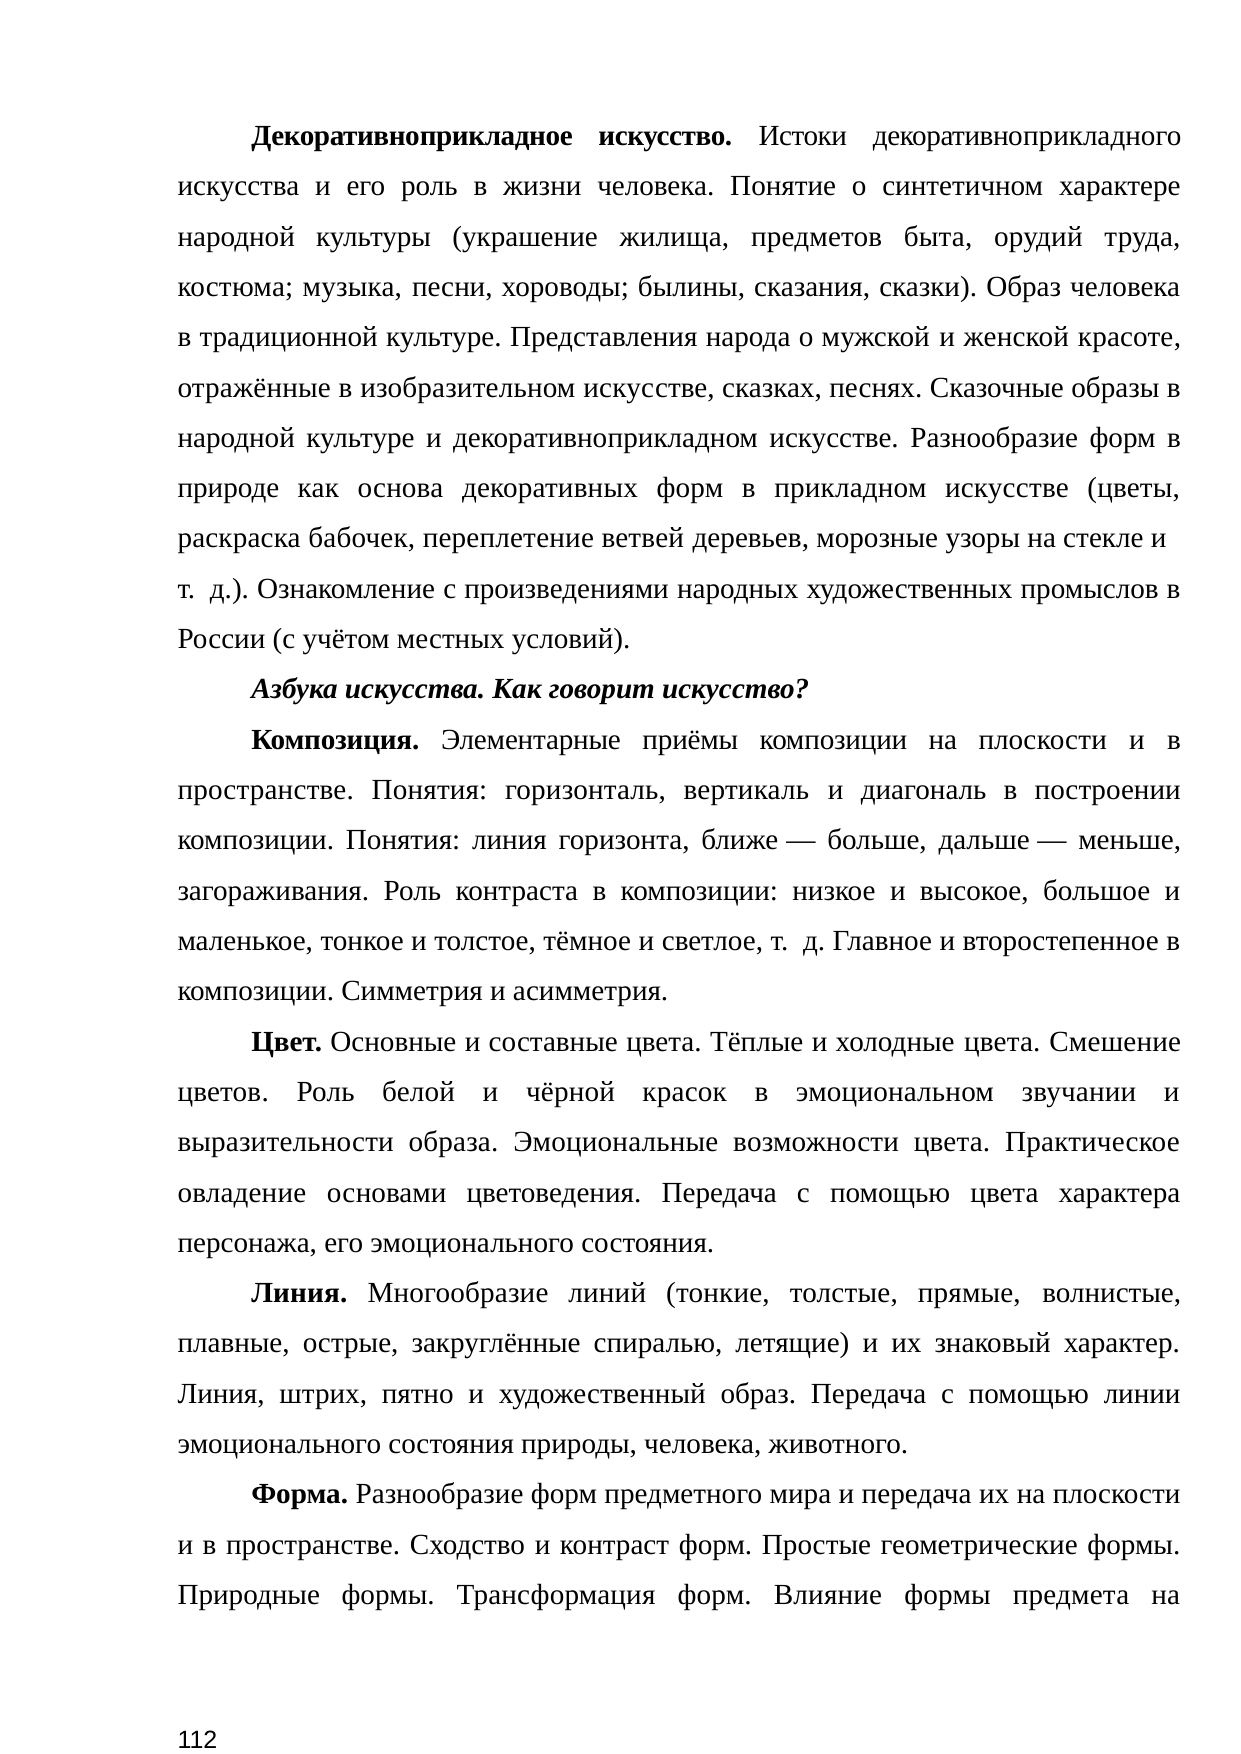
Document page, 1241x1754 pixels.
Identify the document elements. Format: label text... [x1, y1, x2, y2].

text Азбука искусства. Как говорит искусство? [177, 672, 1181, 705]
text Декоративно­прикладное искусство. Истоки декоративно­прикладного искусства и его роль в жизни человека. Понятие о синтетичном характере народной культуры (украшение жилища, предметов быта, орудий труда, костюма; музыка, песни, хороводы; былины, сказания, сказки). Образ человека в традиционной культуре. Представления народа о мужской и женской красоте, отражённые в изобразительном искусстве, сказках, песнях. Сказочные образы в народной культуре и декоративно­прикладном искусстве. Разнообразие форм в природе как основа декоративных форм в прикладном искусстве (цветы, раскраска бабочек, переплетение ветвей деревьев, морозные узоры на стекле и т. д.). Ознакомление с произведениями народных художественных промыслов в России (с учётом местных условий). [177, 118, 1181, 655]
text Цвет. Основные и составные цвета. Тёплые и холодные цвета. Смешение цветов. Роль белой и чёрной красок в эмоциональном звучании и выразительности образа. Эмоциональные возможности цвета. Практическое овладение основами цветоведения. Передача с помощью цвета характера персонажа, его эмоционального состояния. [177, 1024, 1181, 1258]
text Композиция. Элементарные приёмы композиции на плоскости и в пространстве. Понятия: горизонталь, вертикаль и диагональ в построении композиции. Понятия: линия горизонта, ближе — больше, дальше — меньше, загораживания. Роль контраста в композиции: низкое и высокое, большое и маленькое, тонкое и толстое, тёмное и светлое, т. д. Главное и второстепенное в композиции. Симметрия и асимметрия. [177, 722, 1181, 1007]
text Линия. Многообразие линий (тонкие, толстые, прямые, волнистые, плавные, острые, закруглённые спиралью, летящие) и их знаковый характер. Линия, штрих, пятно и художественный образ. Передача с помощью линии эмоционального состояния природы, человека, животного. [177, 1275, 1181, 1460]
text Форма. Разнообразие форм предметного мира и передача их на плоскости и в пространстве. Сходство и контраст форм. Простые геометрические формы. Природные формы. Трансформация форм. Влияние формы предмета на [177, 1477, 1181, 1611]
